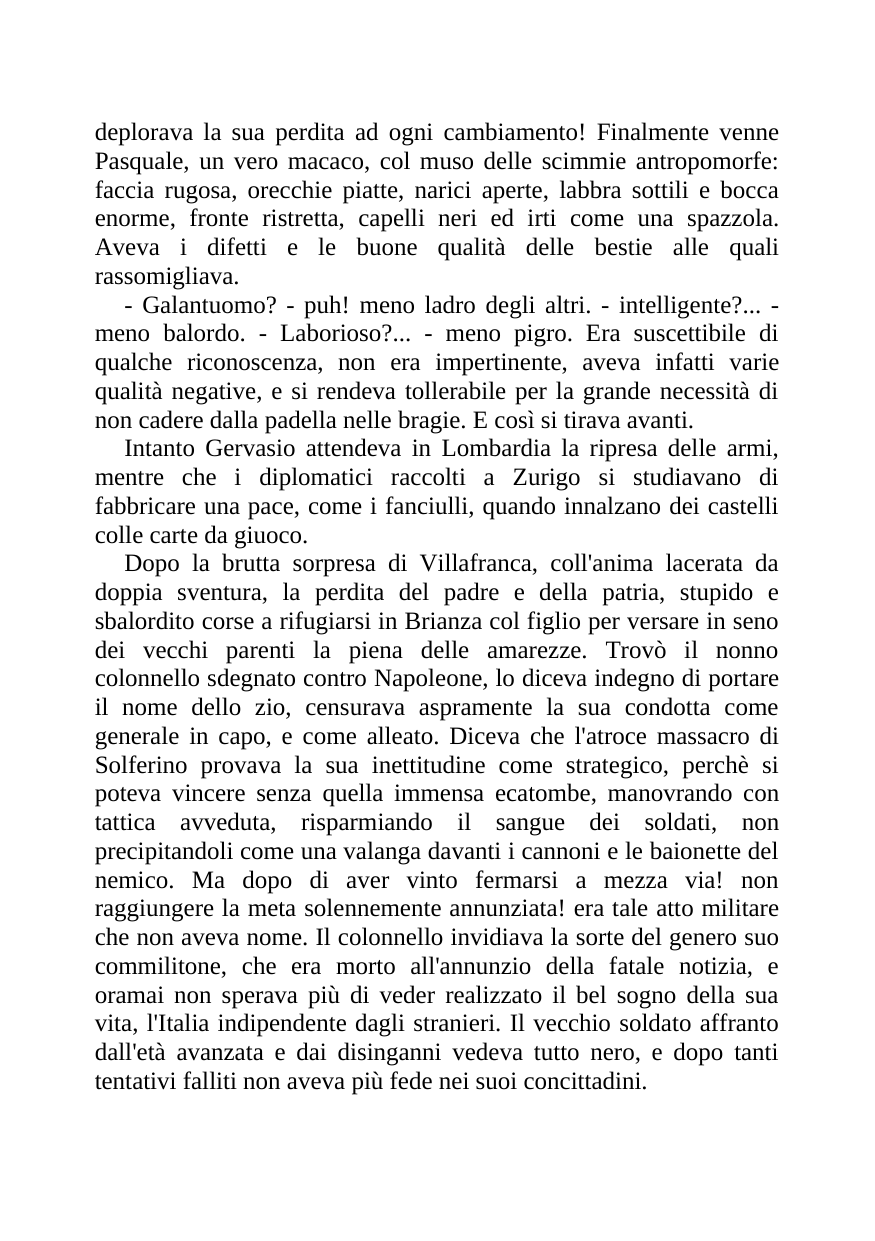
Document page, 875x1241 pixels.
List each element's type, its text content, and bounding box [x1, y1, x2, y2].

text Intanto Gervasio attendeva in Lombardia la ripresa delle armi, mentre che i diplomatici raccolti a Zurigo si studiavano di fabbricare una pace, come i fanciulli, quando innalzano dei castelli colle carte da giuoco. [94, 433, 779, 548]
text Dopo la brutta sorpresa di Villafranca, coll'anima lacerata da doppia sventura, la perdita del padre e della patria, stupido e sbalordito corse a rifugiarsi in Brianza col figlio per versare in seno dei vecchi parenti la piena delle amarezze. Trovò il nonno colonnello sdegnato contro Napoleone, lo diceva indegno di portare il nome dello zio, censurava aspramente la sua condotta come generale in capo, e come alleato. Diceva che l'atroce massacro di Solferino provava la sua inettitudine come strategico, perchè si poteva vincere senza quella immensa ecatombe, manovrando con tattica avveduta, risparmiando il sangue dei soldati, non precipitandoli come una valanga davanti i cannoni e le baionette del nemico. Ma dopo di aver vinto fermarsi a mezza via! non raggiungere la meta solennemente annunziata! era tale atto militare che non aveva nome. Il colonnello invidiava la sorte del genero suo commilitone, che era morto all'annunzio della fatale notizia, e oramai non sperava più di veder realizzato il bel sogno della sua vita, l'Italia indipendente dagli stranieri. Il vecchio soldato affranto dall'età avanzata e dai disinganni vedeva tutto nero, e dopo tanti tentativi falliti non aveva più fede nei suoi concittadini. [94, 548, 779, 1095]
text - Galantuomo? - puh! meno ladro degli altri. - intelligente?... - meno balordo. - Laborioso?... - meno pigro. Era suscettibile di qualche riconoscenza, non era impertinente, aveva infatti varie qualità negative, e si rendeva tollerabile per la grande necessità di non cadere dalla padella nelle bragie. E così si tirava avanti. [94, 290, 779, 433]
text deplorava la sua perdita ad ogni cambiamento! Finalmente venne Pasquale, un vero macaco, col muso delle scimmie antropomorfe: faccia rugosa, orecchie piatte, narici aperte, labbra sottili e bocca enorme, fronte ristretta, capelli neri ed irti come una spazzola. Aveva i difetti e le buone qualità delle bestie alle quali rassomigliava. [94, 117, 779, 290]
